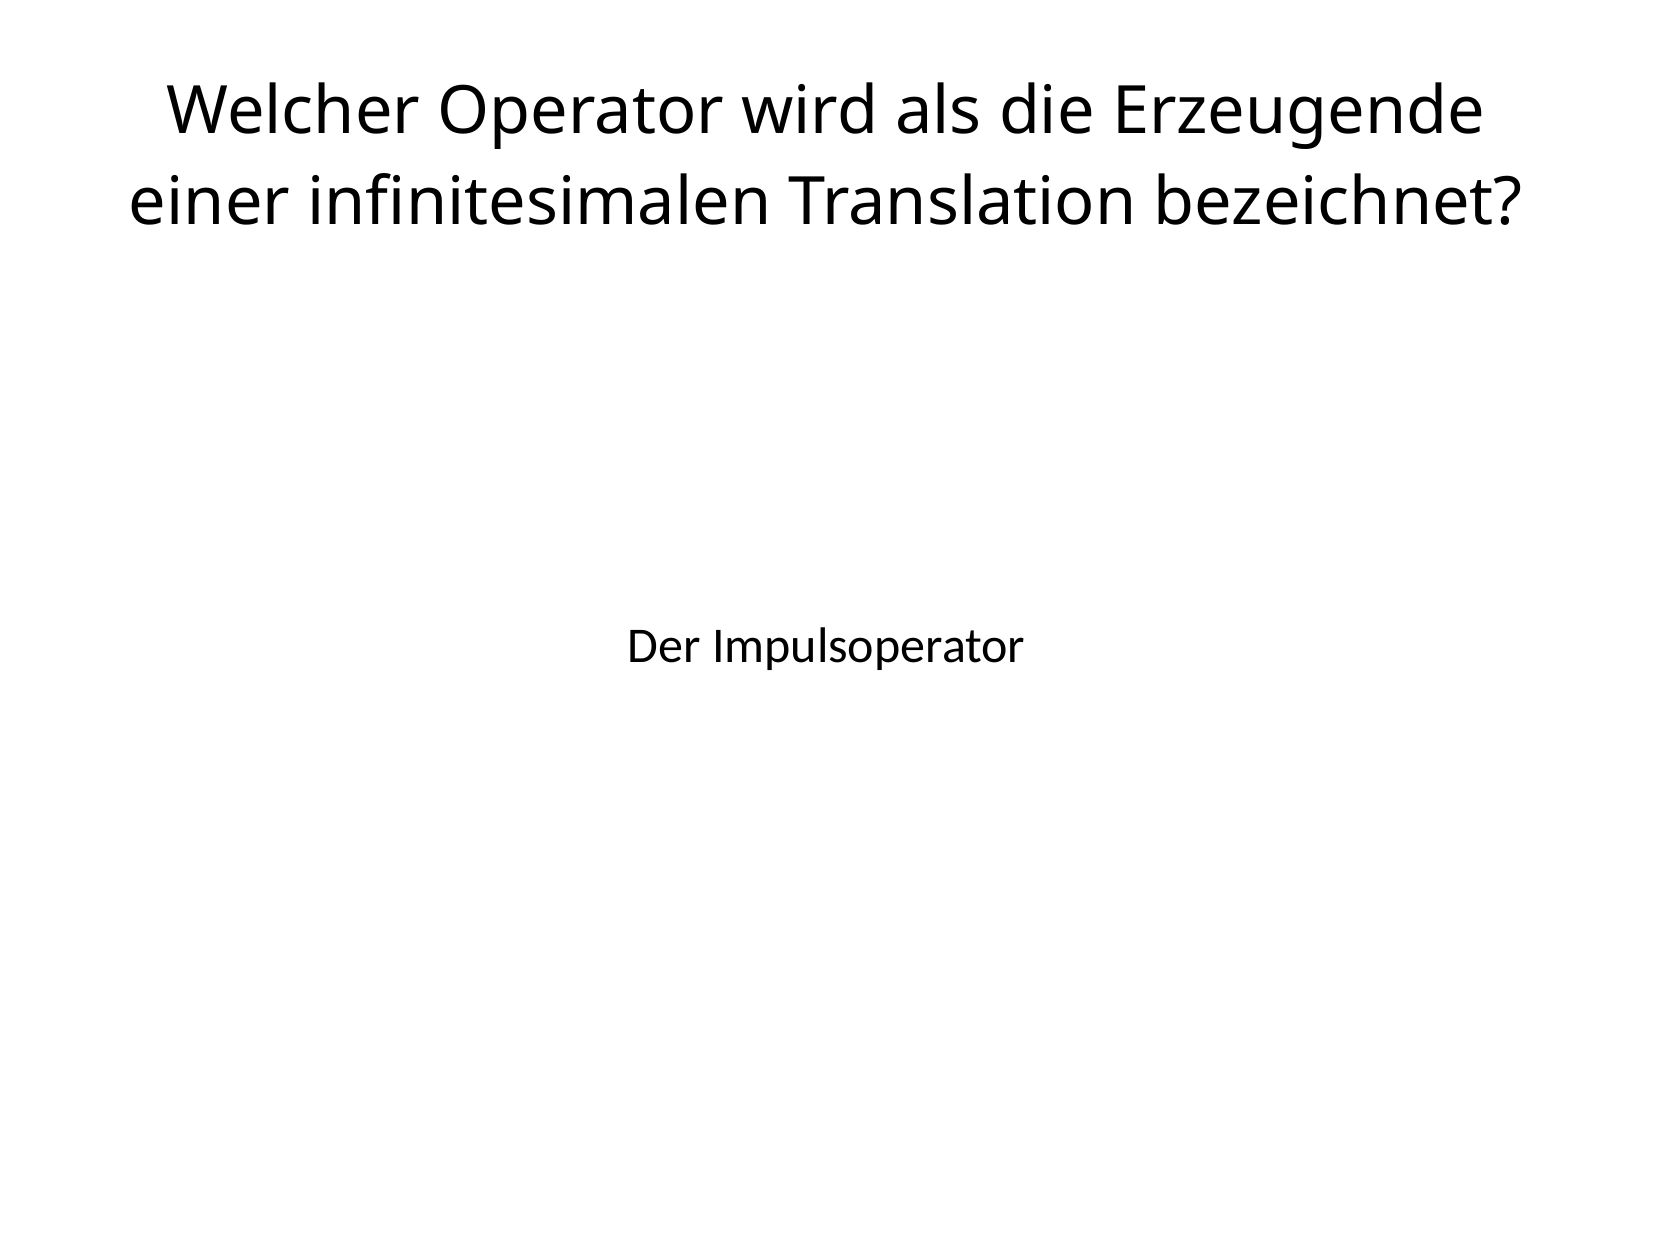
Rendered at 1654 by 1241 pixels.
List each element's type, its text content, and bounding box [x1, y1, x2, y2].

subtitle Der Impulsoperator [82, 290, 1571, 1010]
title Welcher Operator wird als die Erzeugende einer infinitesimalen Translation bezeichnet? [82, 49, 1571, 257]
